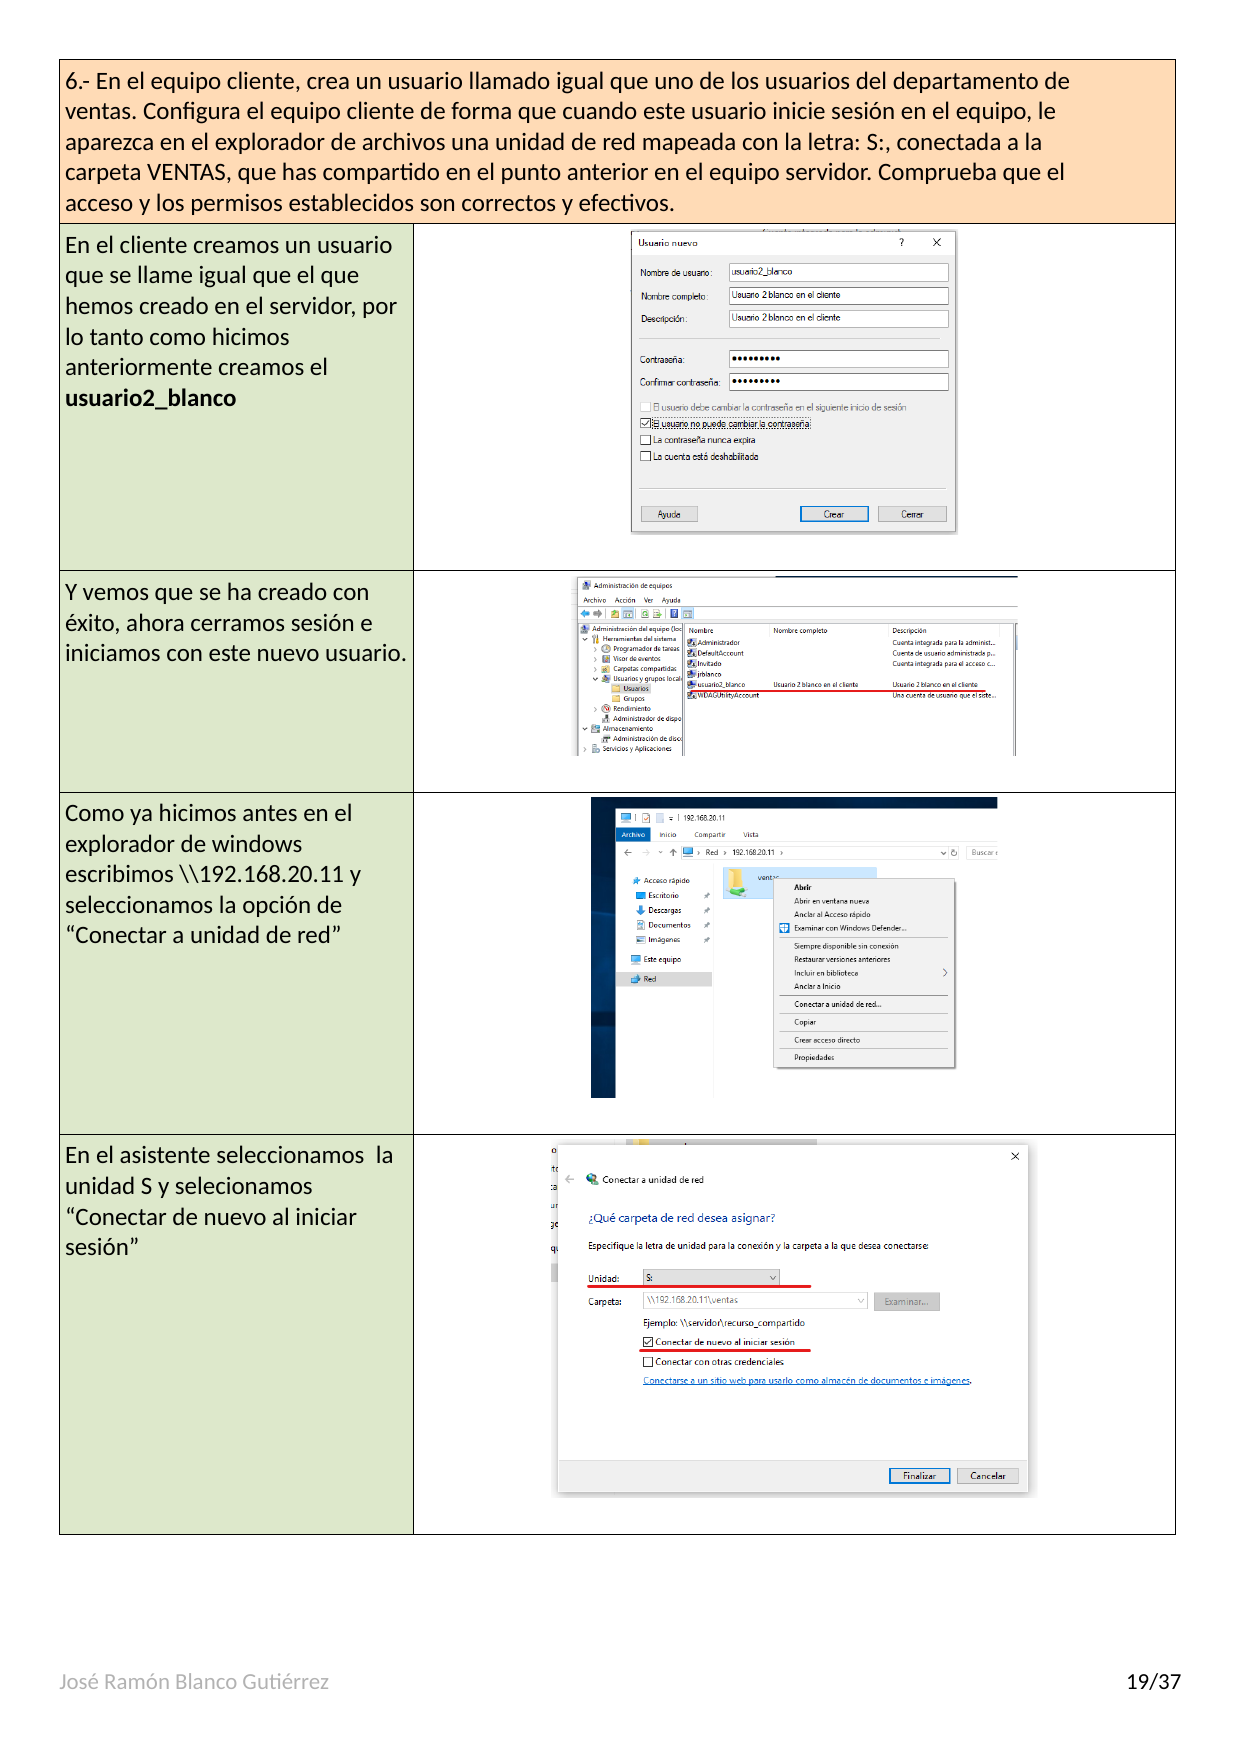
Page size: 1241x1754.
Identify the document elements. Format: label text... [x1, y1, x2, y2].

picture [551, 1139, 1038, 1498]
picture [571, 576, 1018, 756]
table_cell [414, 224, 1175, 570]
table_cell Y vemos que se ha creado con éxito, ahora cerramos sesión e iniciamos con este nuevo usuario. [60, 571, 413, 792]
picture [591, 797, 998, 1098]
table_cell En el asistente seleccionamos la unidad S y selecionamos “Conectar de nuevo al iniciar sesión” [60, 1135, 413, 1534]
table_header 6.- En el equipo cliente, crea un usuario llamado igual que uno de los usuarios del departamento de ventas. Configura el equipo cliente de forma que cuando este usuario inicie sesión en el equipo, le aparezca en el explorador de archivos una unidad de red mapeada con la letra: S:, conectada a la carpeta VENTAS, que has compartido en el punto anterior en el equipo servidor. Comprueba que el acceso y los permisos establecidos son correctos y efectivos. [60, 60, 1175, 223]
table_cell [414, 793, 1175, 1134]
picture [630, 229, 959, 535]
table_cell [414, 571, 1175, 792]
table_cell En el cliente creamos un usuario que se llame igual que el que hemos creado en el servidor, por lo tanto como hicimos anteriormente creamos el usuario2_blanco [60, 224, 413, 570]
table_cell Como ya hicimos antes en el explorador de windows escribimos \\192.168.20.11 y seleccionamos la opción de “Conectar a unidad de red” [60, 793, 413, 1134]
table_cell [414, 1135, 1175, 1534]
